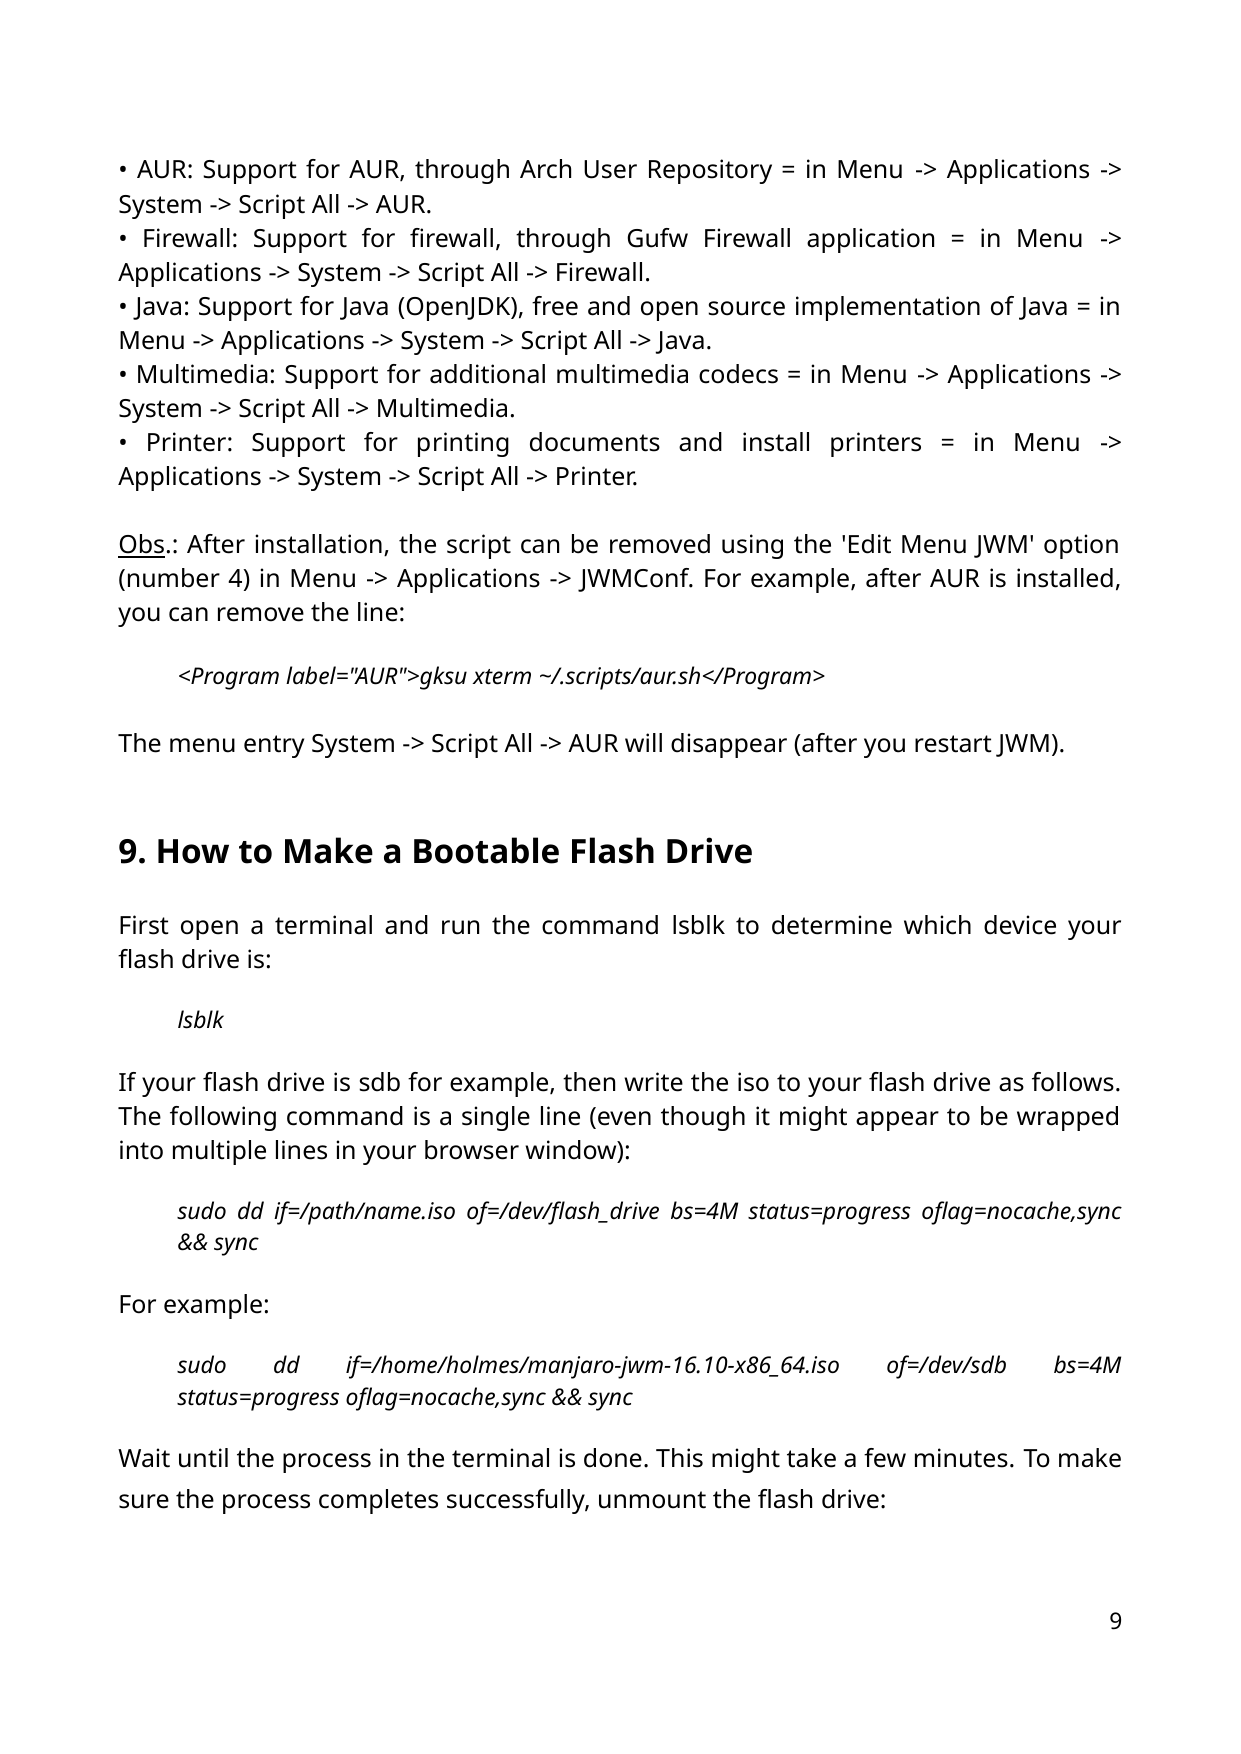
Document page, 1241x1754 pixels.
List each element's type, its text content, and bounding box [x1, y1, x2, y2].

text • Firewall: Support for firewall, through Gufw Firewall application = in Menu -> Applications -> System -> Script All -> Firewall. [118, 220, 1122, 288]
text • Printer: Support for printing documents and install printers = in Menu -> Applications -> System -> Script All -> Printer. [118, 425, 1122, 493]
text If your flash drive is sdb for example, then write the iso to your flash drive as follows. The following command is a single line (even though it might appear to be wrapped into multiple lines in your browser window): [118, 1064, 1122, 1166]
text sudo dd if=/path/name.iso of=/dev/flash_drive bs=4M status=progress oflag=nocache,sync && sync [177, 1195, 1122, 1258]
text Obs.: After installation, the script can be removed using the 'Edit Menu JWM' option (number 4) in Menu -> Applications -> JWMConf. For example, after AUR is installed, you can remove the line: [118, 527, 1122, 629]
text First open a terminal and run the command lsblk to determine which device your flash drive is: [118, 907, 1122, 975]
text lsblk [177, 1004, 1122, 1035]
text <Program label="AUR">gksu xterm ~/.scripts/aur.sh</Program> [177, 660, 1122, 692]
text Wait until the process in the terminal is done. This might take a few minutes. To make sure the process completes successfully, unmount the flash drive: [118, 1440, 1122, 1515]
text sudo dd if=/home/holmes/manjaro-jwm-16.10-x86_64.iso of=/dev/sdb bs=4M status=progress oflag=nocache,sync && sync [177, 1349, 1122, 1412]
text The menu entry System -> Script All -> AUR will disappear (after you restart JWM). [118, 726, 1122, 760]
text • AUR: Support for AUR, through Arch User Repository = in Menu -> Applications -> System -> Script All -> AUR. [118, 152, 1122, 220]
text For example: [118, 1286, 1122, 1320]
text • Multimedia: Support for additional multimedia codecs = in Menu -> Applications -> System -> Script All -> Multimedia. [118, 357, 1122, 425]
text • Java: Support for Java (OpenJDK), free and open source implementation of Java = in Menu -> Applications -> System -> Script All -> Java. [118, 288, 1122, 357]
subtitle 9. How to Make a Bootable Flash Drive [118, 828, 1122, 873]
